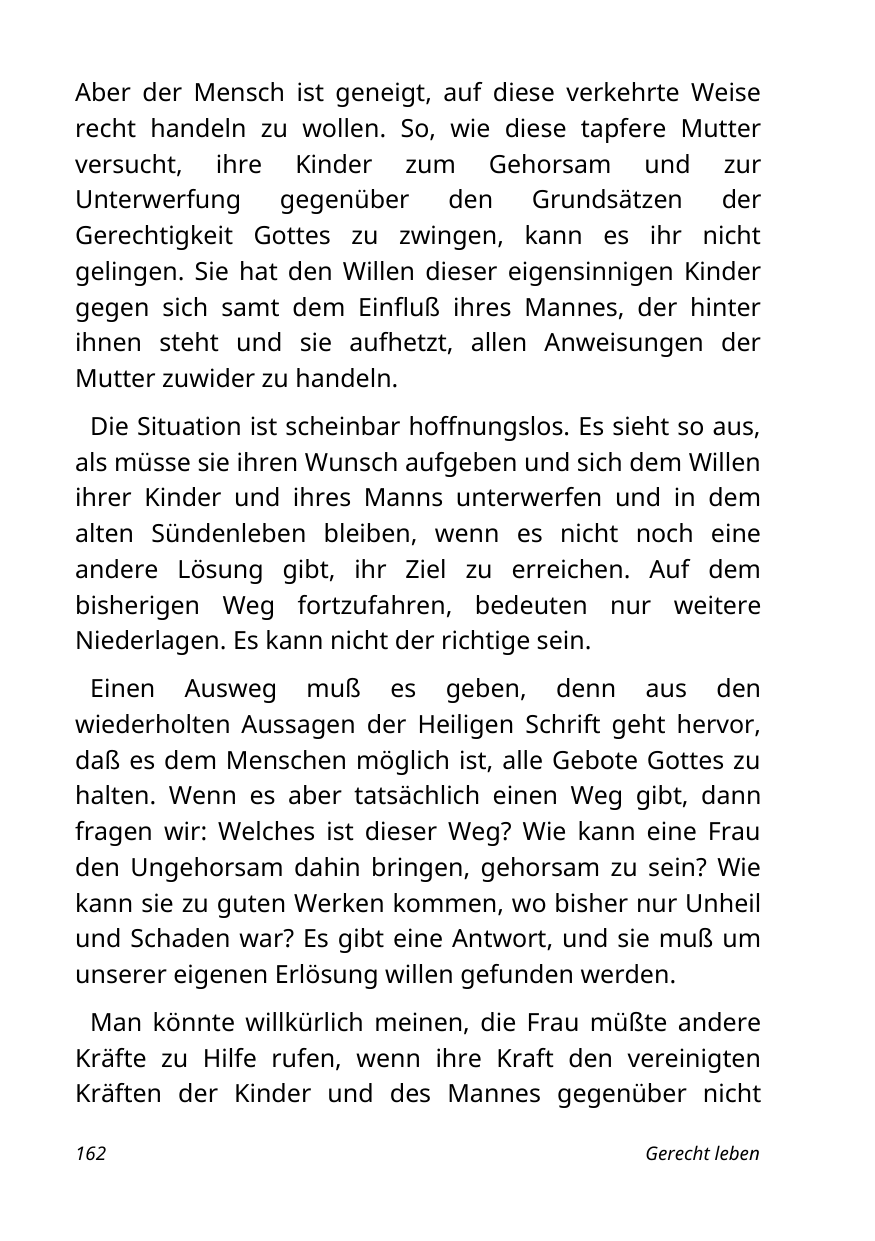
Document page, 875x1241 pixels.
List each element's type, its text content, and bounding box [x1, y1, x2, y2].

text Einen Ausweg muß es geben, denn aus den wiederholten Aussagen der Heiligen Schrift geht hervor, daß es dem Menschen möglich ist, alle Gebote Gottes zu halten. Wenn es aber tatsächlich einen Weg gibt, dann fragen wir: Welches ist dieser Weg? Wie kann eine Frau den Ungehorsam dahin bringen, gehorsam zu sein? Wie kann sie zu guten Werken kommen, wo bisher nur Unheil und Schaden war? Es gibt eine Antwort, und sie muß um unserer eigenen Erlösung willen gefunden werden. [75, 671, 762, 991]
text Die Situation ist scheinbar hoffnungslos. Es sieht so aus, als müsse sie ihren Wunsch aufgeben und sich dem Willen ihrer Kinder und ihres Manns unterwerfen und in dem alten Sündenleben bleiben, wenn es nicht noch eine andere Lösung gibt, ihr Ziel zu erreichen. Auf dem bisherigen Weg fortzufahren, bedeuten nur weitere Niederlagen. Es kann nicht der richtige sein. [75, 409, 762, 657]
text Aber der Mensch ist geneigt, auf diese verkehrte Weise recht handeln zu wollen. So, wie diese tapfere Mutter versucht, ihre Kinder zum Gehorsam und zur Unterwerfung gegenüber den Grundsätzen der Gerechtigkeit Gottes zu zwingen, kann es ihr nicht gelingen. Sie hat den Willen dieser eigensinnigen Kinder gegen sich samt dem Einfluß ihres Mannes, der hinter ihnen steht und sie aufhetzt, allen Anweisungen der Mutter zuwider zu handeln. [75, 75, 762, 395]
text Man könnte willkürlich meinen, die Frau müßte andere Kräfte zu Hilfe rufen, wenn ihre Kraft den vereinigten Kräften der Kinder und des Mannes gegenüber nicht [75, 1004, 762, 1110]
